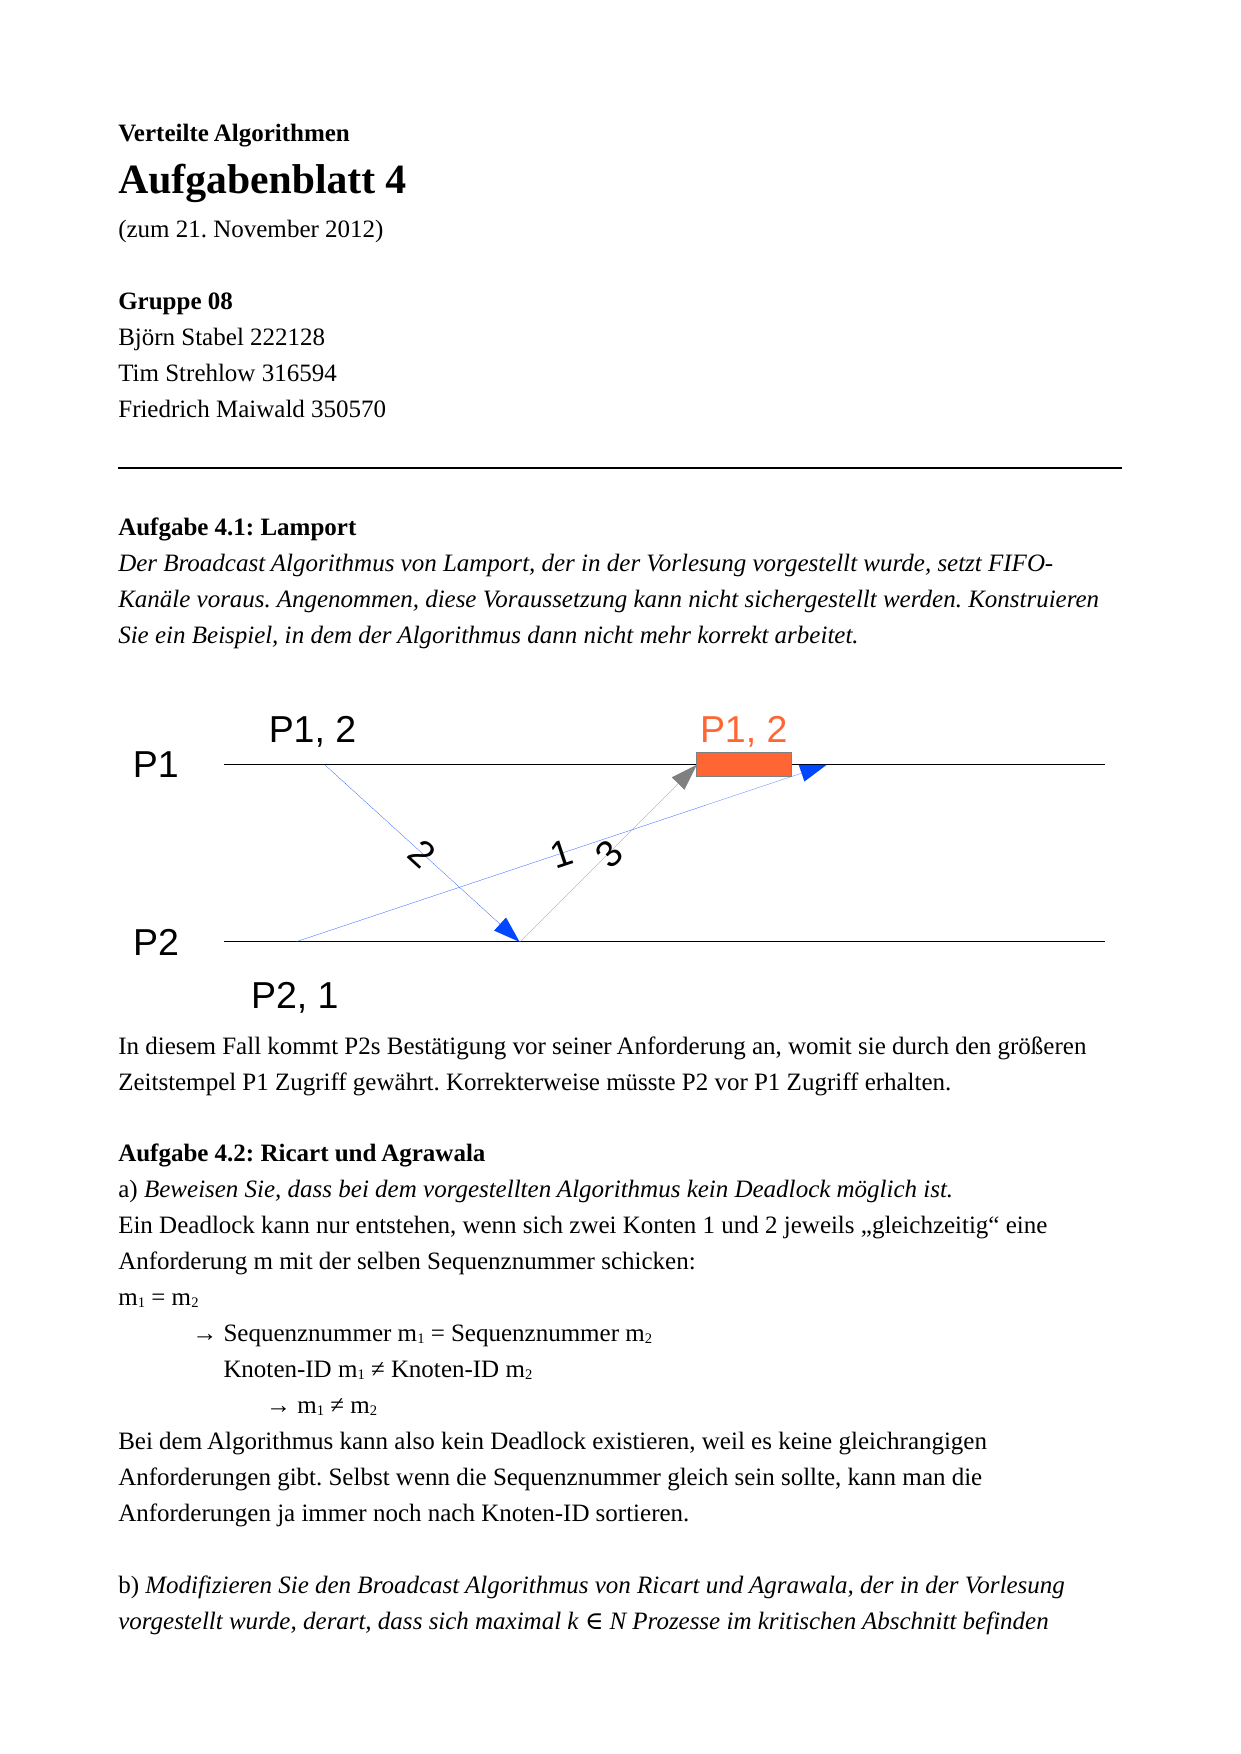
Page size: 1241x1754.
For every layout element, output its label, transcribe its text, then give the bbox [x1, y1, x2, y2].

text b) Modifizieren Sie den Broadcast Algorithmus von Ricart und Agrawala, der in der Vorlesung vorgestellt wurde, derart, dass sich maximal k ∈ N Prozesse im kritischen Abschnitt befinden [118, 1570, 1122, 1634]
text Björn Stabel 222128 [118, 322, 1122, 351]
text Friedrich Maiwald 350570 [118, 394, 1122, 422]
text Ein Deadlock kann nur entstehen, wenn sich zwei Konten 1 und 2 jeweils „gleichzeitig“ eine Anforderung m mit der selben Sequenznummer schicken: [118, 1210, 1122, 1275]
text Verteilte Algorithmen [118, 118, 1122, 147]
text Aufgabenblatt 4 [118, 154, 1122, 202]
text Tim Strehlow 316594 [118, 358, 1122, 386]
text Bei dem Algorithmus kann also kein Deadlock existieren, weil es keine gleichrangigen Anforderungen gibt. Selbst wenn die Sequenznummer gleich sein sollte, kann man die Anforderungen ja immer noch nach Knoten-ID sortieren. [118, 1426, 1122, 1527]
text → Sequenznummer m1 = Sequenznummer m2 [118, 1318, 1122, 1347]
text Aufgabe 4.1: Lamport [118, 512, 1122, 541]
text In diesem Fall kommt P2s Bestätigung vor seiner Anforderung an, womit sie durch den größeren Zeitstempel P1 Zugriff gewährt. Korrekterweise müsste P2 vor P1 Zugriff erhalten. [118, 692, 1122, 1095]
text Der Broadcast Algorithmus von Lamport, der in der Vorlesung vorgestellt wurde, setzt FIFO-Kanäle voraus. Angenommen, diese Voraussetzung kann nicht sichergestellt werden. Konstruieren Sie ein Beispiel, in dem der Algorithmus dann nicht mehr korrekt arbeitet. [118, 548, 1122, 649]
text m1 = m2 [118, 1282, 1122, 1311]
text a) Beweisen Sie, dass bei dem vorgestellten Algorithmus kein Deadlock möglich ist. [118, 1174, 1122, 1203]
text Aufgabe 4.2: Ricart und Agrawala [118, 1138, 1122, 1167]
text → m1 ≠ m2 [118, 1390, 1122, 1419]
text (zum 21. November 2012) [118, 214, 1122, 243]
text Knoten-ID m1 ≠ Knoten-ID m2 [118, 1354, 1122, 1383]
text Gruppe 08 [118, 286, 1122, 314]
